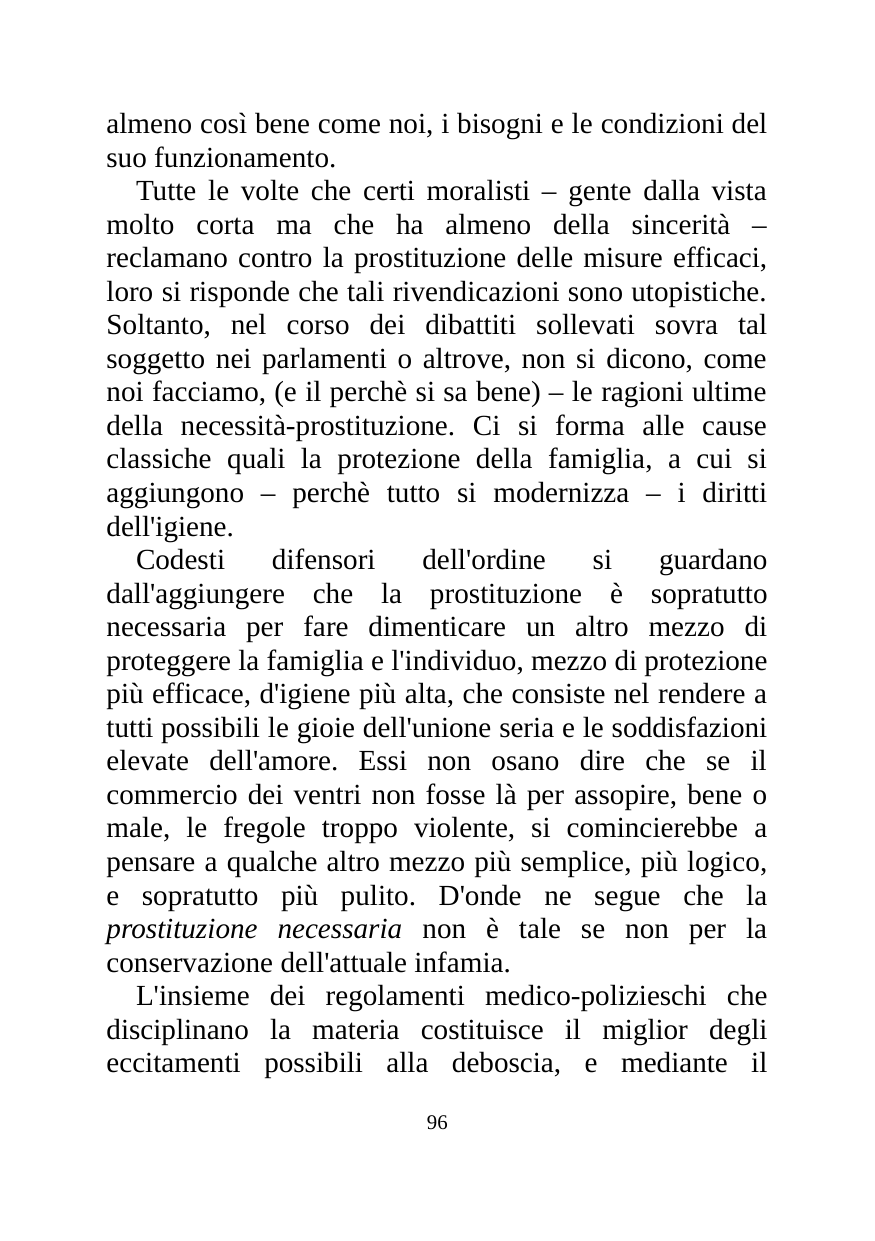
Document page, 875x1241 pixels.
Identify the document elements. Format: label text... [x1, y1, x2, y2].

text L'insieme dei regolamenti medico-polizieschi che disciplinano la materia costituisce il miglior degli eccitamenti possibili alla deboscia, e mediante il [106, 978, 768, 1079]
text Tutte le volte che certi moralisti – gente dalla vista molto corta ma che ha almeno della sincerità – reclamano contro la prostituzione delle misure efficaci, loro si risponde che tali rivendicazioni sono utopistiche. Soltanto, nel corso dei dibattiti sollevati sovra tal soggetto nei parlamenti o altrove, non si dicono, come noi facciamo, (e il perchè si sa bene) – le ragioni ultime della necessità-prostituzione. Ci si forma alle cause classiche quali la protezione della famiglia, a cui si aggiungono – perchè tutto si modernizza – i diritti dell'igiene. [106, 173, 768, 542]
text almeno così bene come noi, i bisogni e le condizioni del suo funzionamento. [106, 106, 768, 173]
text Codesti difensori dell'ordine si guardano dall'aggiungere che la prostituzione è sopratutto necessaria per fare dimenticare un altro mezzo di proteggere la famiglia e l'individuo, mezzo di protezione più efficace, d'igiene più alta, che consiste nel rendere a tutti possibili le gioie dell'unione seria e le soddisfazioni elevate dell'amore. Essi non osano dire che se il commercio dei ventri non fosse là per assopire, bene o male, le fregole troppo violente, si comincierebbe a pensare a qualche altro mezzo più semplice, più logico, e sopratutto più pulito. D'onde ne segue che la prostituzione necessaria non è tale se non per la conservazione dell'attuale infamia. [106, 542, 768, 978]
